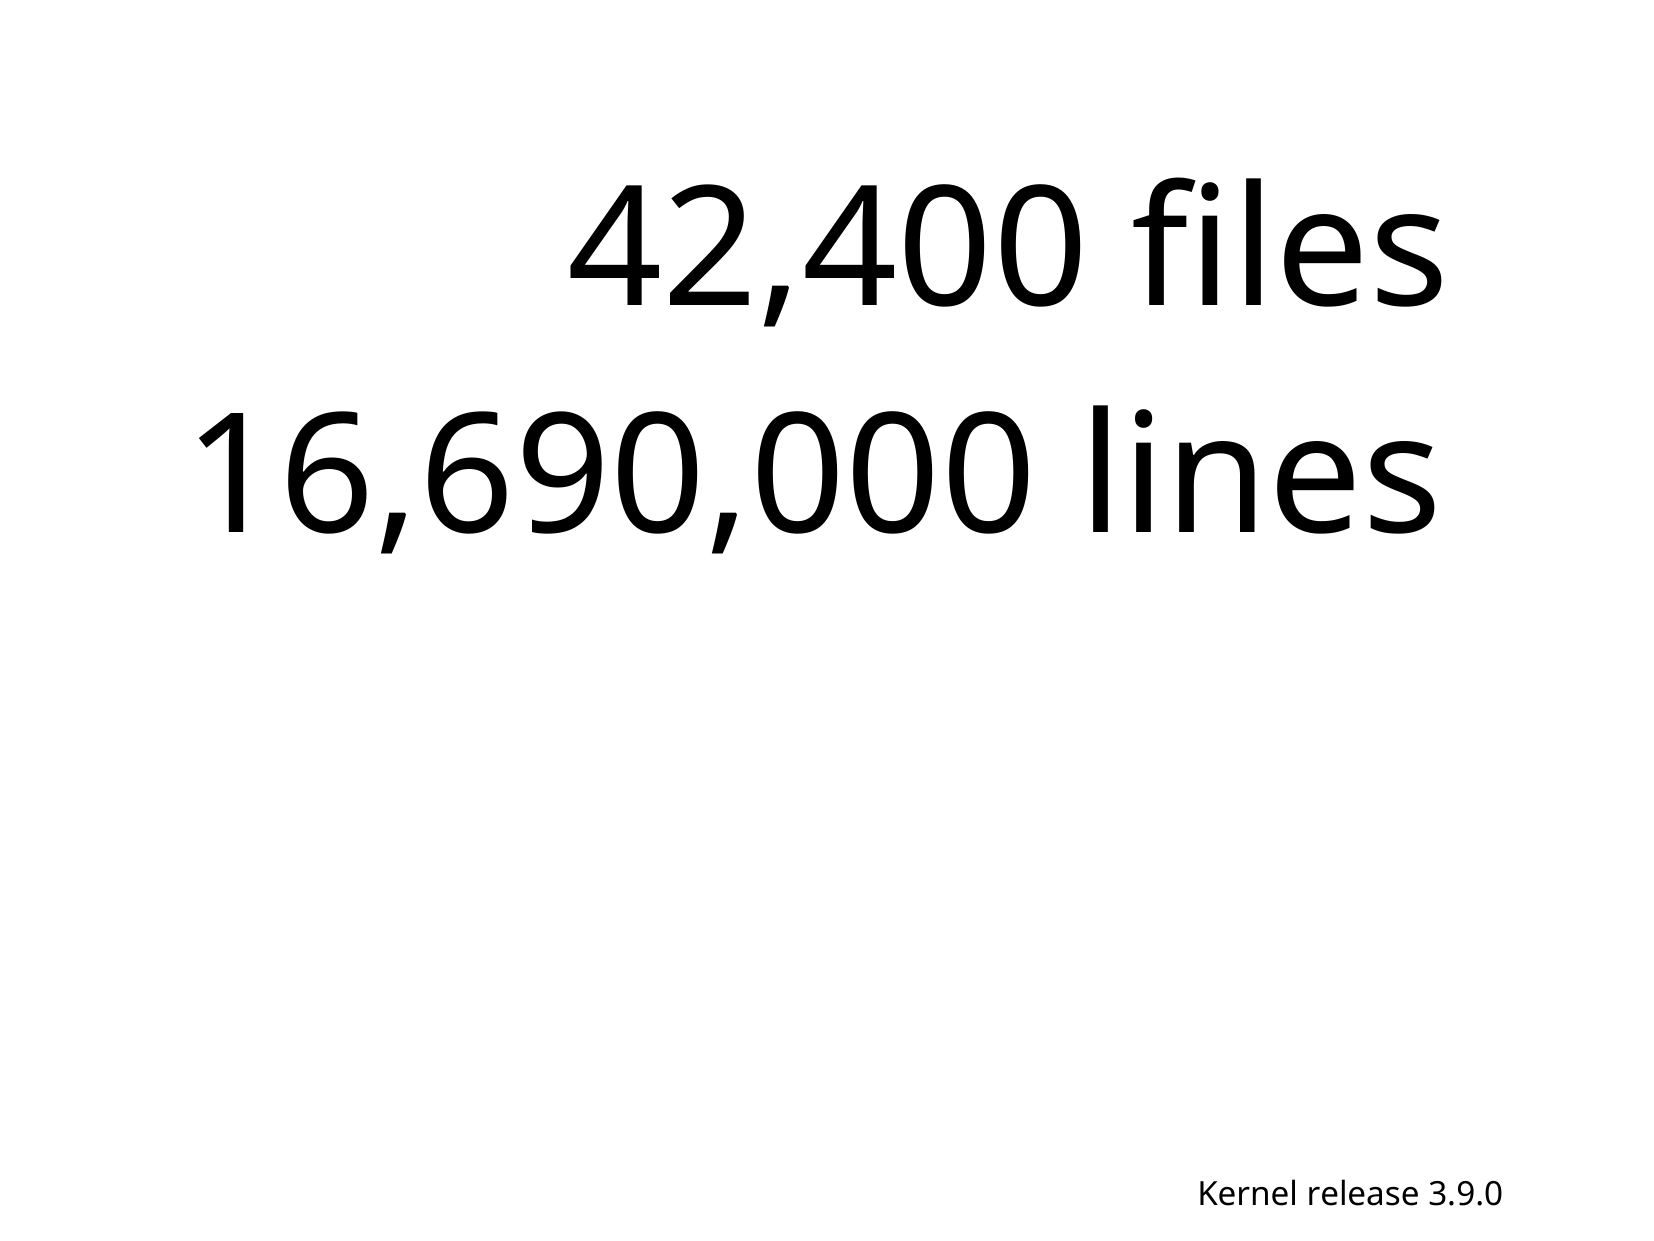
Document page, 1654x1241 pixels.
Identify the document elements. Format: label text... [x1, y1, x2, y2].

text_box 42,400 files 16,690,000 lines [163, 120, 1522, 536]
text_box Kernel release 3.9.0 [1182, 1162, 1525, 1218]
